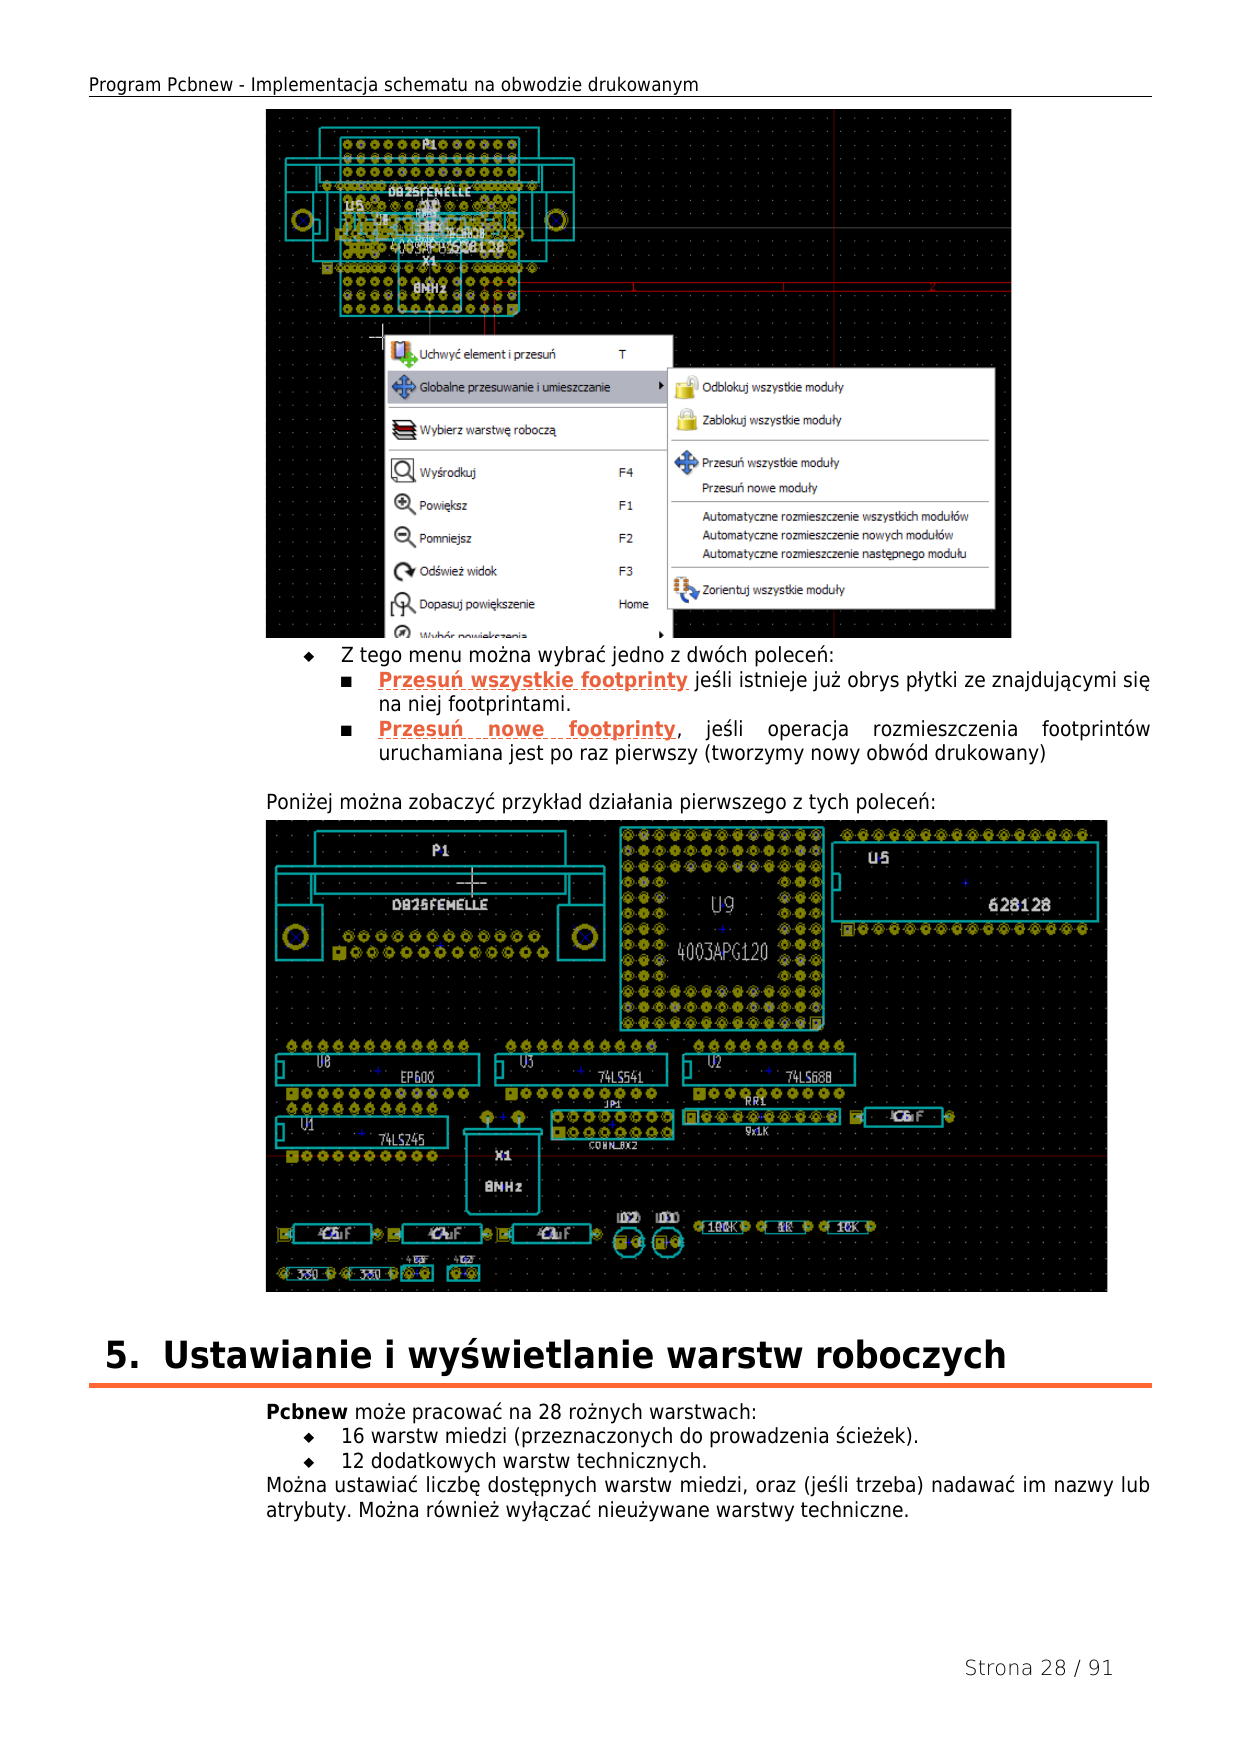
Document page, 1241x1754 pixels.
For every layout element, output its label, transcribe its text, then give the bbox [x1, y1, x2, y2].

list 16 warstw miedzi (przeznaczonych do prowadzenia ścieżek). [303, 1424, 1152, 1449]
list Przesuń nowe footprinty, jeśli operacja rozmieszczenia footprintów uruchamiana jest po raz pierwszy (tworzymy nowy obwód drukowany) [341, 717, 1152, 766]
list Z tego menu można wybrać jedno z dwóch poleceń: [303, 643, 1152, 668]
text Pcbnew może pracować na 28 rożnych warstwach: [266, 1400, 1152, 1424]
picture [265, 820, 1108, 1292]
picture [265, 109, 1012, 638]
list Przesuń wszystkie footprinty jeśli istnieje już obrys płytki ze znajdującymi się na niej footprintami. [341, 668, 1152, 717]
subtitle Ustawianie i wyświetlanie warstw roboczych [88, 1327, 1152, 1388]
text Można ustawiać liczbę dostępnych warstw miedzi, oraz (jeśli trzeba) nadawać im nazwy lub atrybuty. Można również wyłączać nieużywane warstwy techniczne. [266, 1473, 1152, 1522]
list 12 dodatkowych warstw technicznych. [303, 1449, 1152, 1473]
text Poniżej można zobaczyć przykład działania pierwszego z tych poleceń: [266, 790, 1152, 814]
